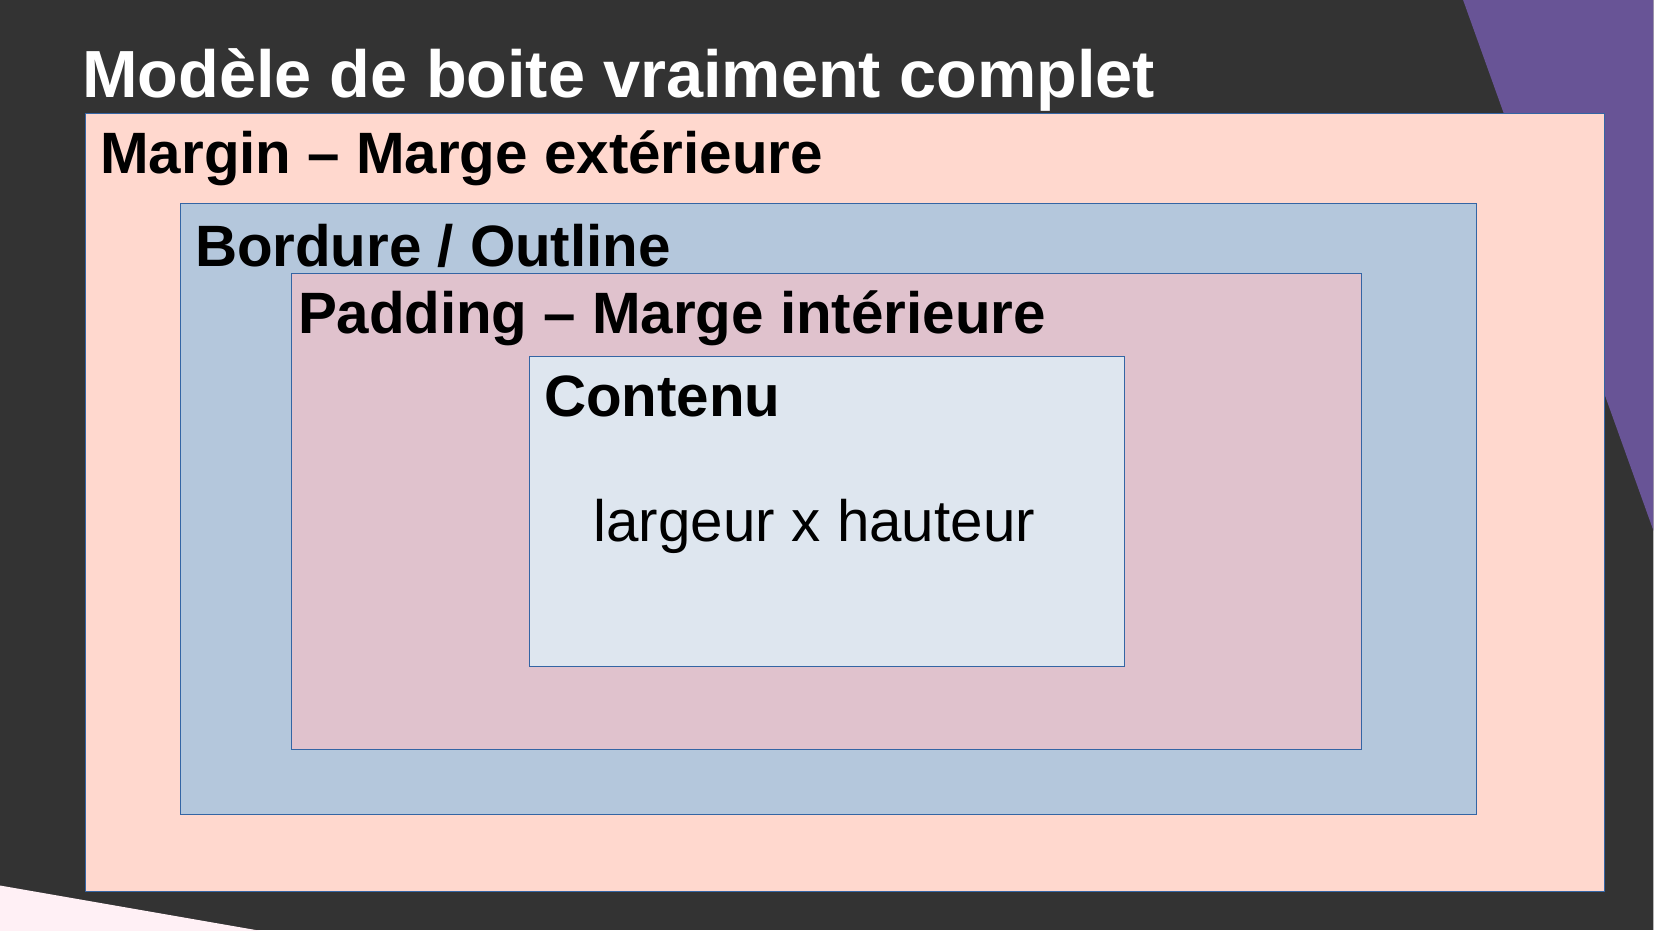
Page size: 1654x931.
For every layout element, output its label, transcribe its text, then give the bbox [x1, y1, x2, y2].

text_box [0, 885, 262, 931]
text_box Padding – Marge intérieure [283, 273, 1276, 354]
title Modèle de boite vraiment complet [82, 37, 1571, 112]
text_box Contenu [529, 356, 1512, 437]
text_box [85, 0, 1654, 892]
text_box largeur x hauteur [578, 481, 1075, 562]
text_box Bordure / Outline [180, 205, 1173, 286]
text_box Margin – Marge extérieure [85, 113, 1079, 194]
